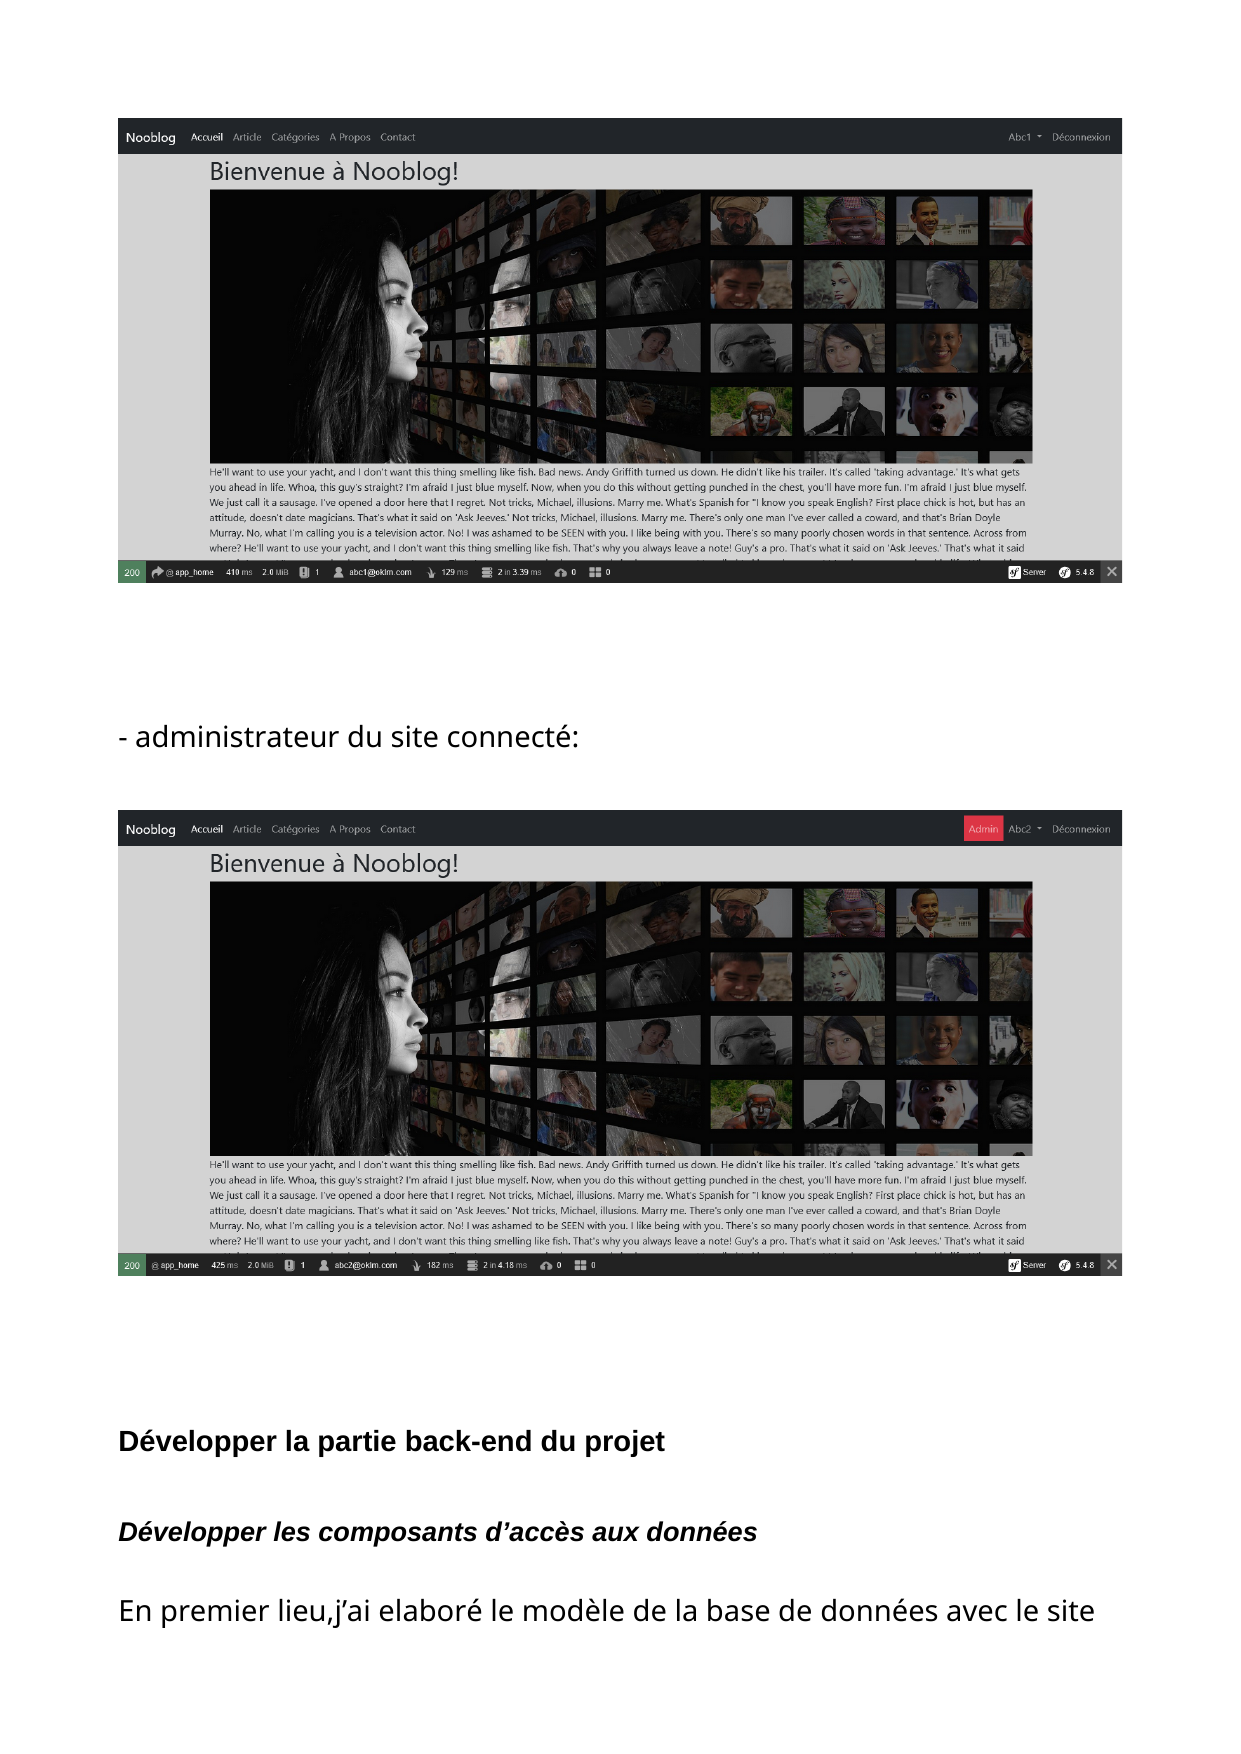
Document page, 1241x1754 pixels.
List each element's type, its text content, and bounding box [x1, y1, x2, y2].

subtitle Développer les composants d’accès aux données [118, 1516, 1122, 1547]
picture [118, 118, 1123, 583]
picture [118, 810, 1123, 1276]
text En premier lieu,j’ai elaboré le modèle de la base de données avec le site [118, 1591, 1122, 1630]
text - administrateur du site connecté: [118, 717, 1122, 756]
subtitle Développer la partie back-end du projet [118, 1423, 1122, 1457]
